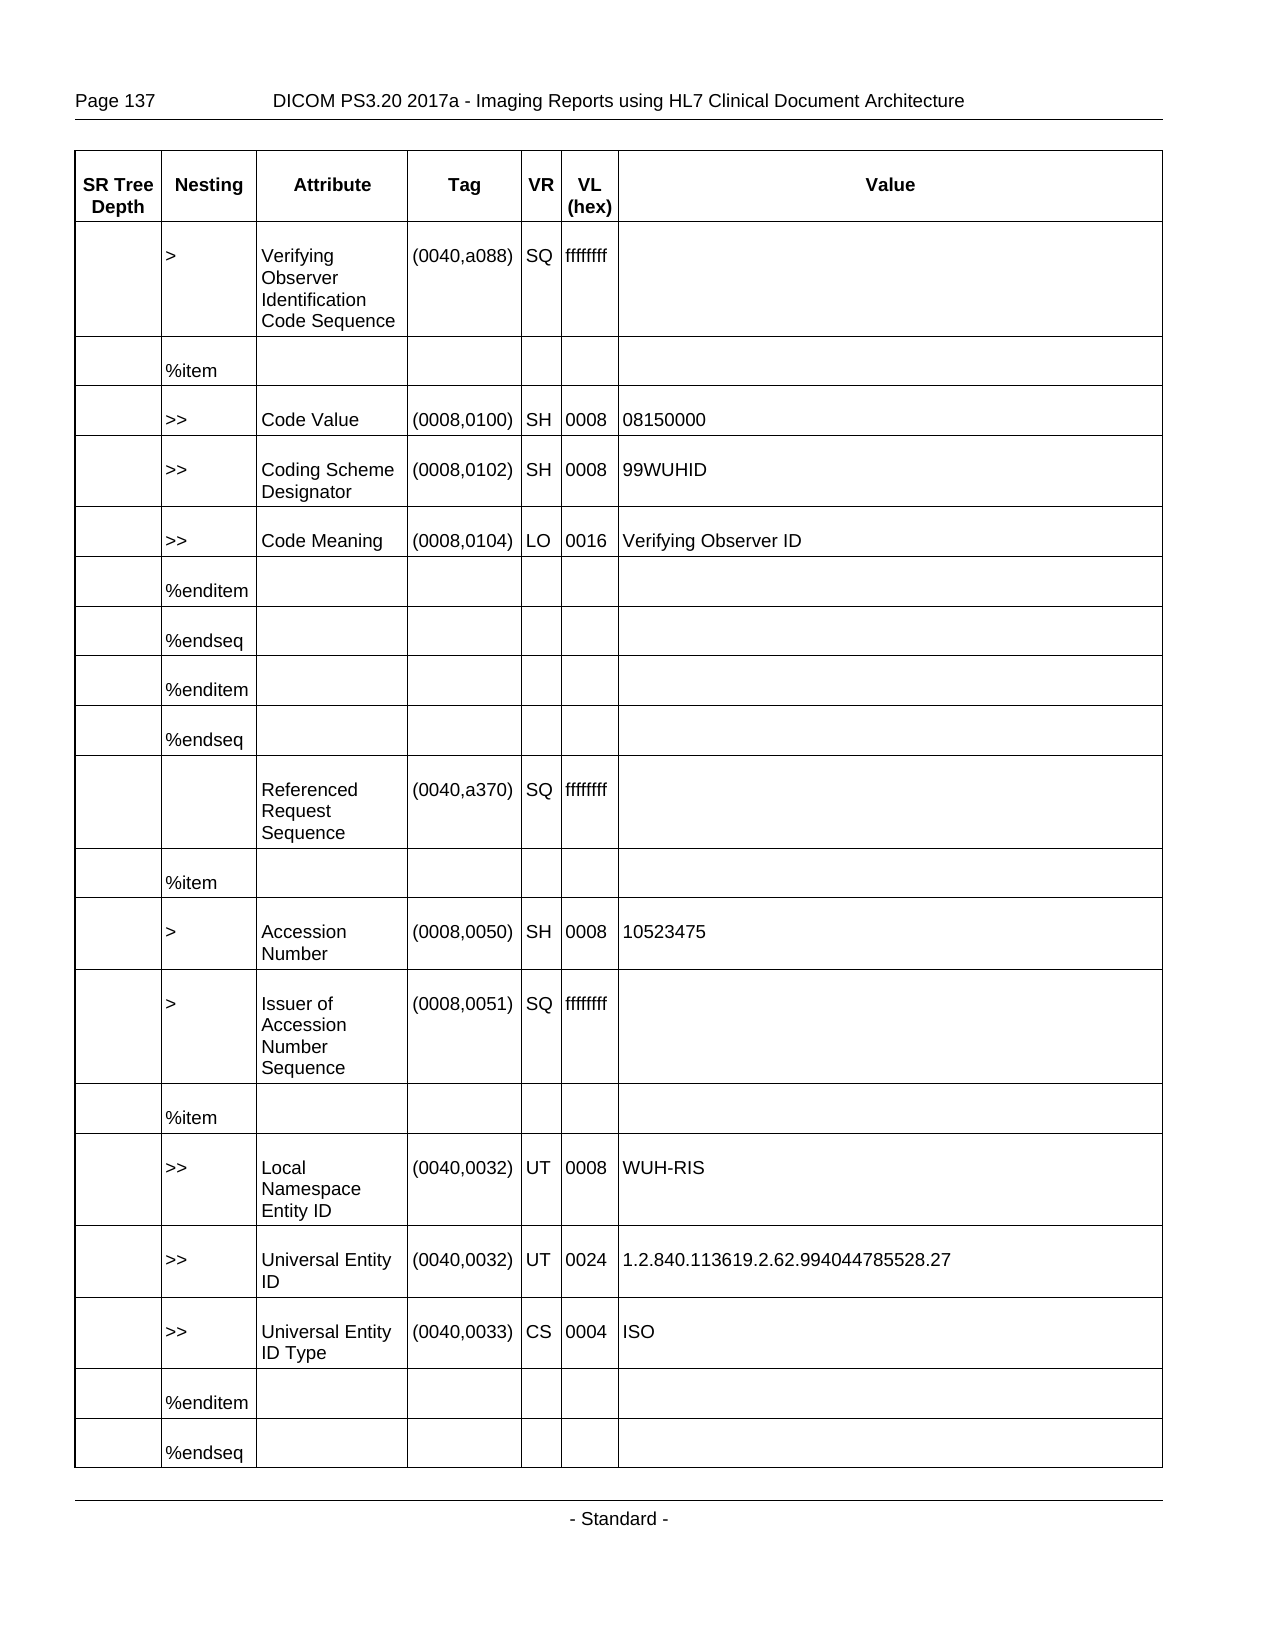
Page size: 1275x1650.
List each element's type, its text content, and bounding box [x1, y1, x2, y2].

table_cell [619, 1084, 1162, 1132]
table_cell Universal Entity ID Type [257, 1298, 407, 1368]
table_cell [562, 656, 618, 705]
table_cell ffffffff [562, 970, 618, 1083]
table_cell >> [162, 1226, 256, 1297]
table_cell [257, 656, 407, 705]
table_cell > [162, 222, 256, 336]
table_cell [408, 557, 521, 606]
table_cell [619, 970, 1162, 1083]
table_cell ffffffff [562, 222, 618, 336]
table_cell Local Namespace Entity ID [257, 1134, 407, 1225]
table_cell %enditem [162, 656, 256, 705]
table_cell 0024 [562, 1226, 618, 1297]
table_cell [76, 706, 161, 755]
table_cell [76, 1084, 161, 1132]
table_cell [408, 337, 521, 385]
table_cell > [162, 898, 256, 968]
table_cell Code Meaning [257, 507, 407, 556]
table_cell [76, 1226, 161, 1297]
table_cell [76, 1298, 161, 1368]
table_cell ffffffff [562, 756, 618, 847]
table_cell 99WUHID [619, 436, 1162, 506]
table_cell >> [162, 1134, 256, 1225]
table_cell CS [522, 1298, 561, 1368]
table_header Tag [408, 151, 521, 221]
table_cell [408, 607, 521, 655]
table_cell Universal Entity ID [257, 1226, 407, 1297]
table_cell [76, 557, 161, 606]
table_cell 10523475 [619, 898, 1162, 968]
table_cell [257, 849, 407, 897]
table_cell (0008,0102) [408, 436, 521, 506]
table_cell (0040,0032) [408, 1134, 521, 1225]
table_cell [562, 1419, 618, 1467]
table_cell Verifying Observer Identification Code Sequence [257, 222, 407, 336]
table_cell [522, 1084, 561, 1132]
table_cell [562, 1084, 618, 1132]
table_cell 0008 [562, 386, 618, 435]
table_cell [562, 706, 618, 755]
table_cell (0008,0100) [408, 386, 521, 435]
table_cell [562, 337, 618, 385]
table_cell [562, 1369, 618, 1417]
table_cell [76, 849, 161, 897]
table_cell 0008 [562, 1134, 618, 1225]
table_cell [562, 849, 618, 897]
table_cell [619, 706, 1162, 755]
table_cell [619, 607, 1162, 655]
table_cell [257, 1419, 407, 1467]
table_cell [257, 1369, 407, 1417]
table_header VR [522, 151, 561, 221]
table_cell 0004 [562, 1298, 618, 1368]
table_cell [76, 756, 161, 847]
table_cell [257, 1084, 407, 1132]
table_cell SH [522, 436, 561, 506]
table_cell [76, 222, 161, 336]
table_cell [619, 1369, 1162, 1417]
table_cell [619, 656, 1162, 705]
table_cell [619, 337, 1162, 385]
table_cell SQ [522, 222, 561, 336]
table_cell (0040,a370) [408, 756, 521, 847]
table_cell Accession Number [257, 898, 407, 968]
table_cell (0040,0033) [408, 1298, 521, 1368]
table_cell Code Value [257, 386, 407, 435]
table_cell UT [522, 1134, 561, 1225]
table_cell %endseq [162, 607, 256, 655]
table_cell [619, 1419, 1162, 1467]
table_cell [162, 756, 256, 847]
table_cell >> [162, 436, 256, 506]
table_cell [257, 607, 407, 655]
table_cell [257, 706, 407, 755]
table_cell [76, 970, 161, 1083]
table_cell > [162, 970, 256, 1083]
table_cell (0040,a088) [408, 222, 521, 336]
table_cell (0008,0104) [408, 507, 521, 556]
table_cell >> [162, 386, 256, 435]
table_cell [408, 1419, 521, 1467]
table_cell WUH-RIS [619, 1134, 1162, 1225]
table_cell %enditem [162, 557, 256, 606]
table_cell [76, 507, 161, 556]
table_cell %item [162, 337, 256, 385]
table_cell [619, 756, 1162, 847]
table_cell [562, 557, 618, 606]
table_cell [619, 222, 1162, 336]
table_cell [522, 849, 561, 897]
table_cell >> [162, 1298, 256, 1368]
table_cell [408, 706, 521, 755]
table_header SR Tree Depth [76, 151, 161, 221]
table_cell [76, 1369, 161, 1417]
table_cell %item [162, 849, 256, 897]
table_cell 0008 [562, 436, 618, 506]
table_cell UT [522, 1226, 561, 1297]
table_header VL (hex) [562, 151, 618, 221]
table_cell [522, 557, 561, 606]
table_cell ISO [619, 1298, 1162, 1368]
table_header Attribute [257, 151, 407, 221]
table_cell Referenced Request Sequence [257, 756, 407, 847]
table_cell [408, 656, 521, 705]
table_cell Issuer of Accession Number Sequence [257, 970, 407, 1083]
table_cell (0008,0050) [408, 898, 521, 968]
table_header Value [619, 151, 1162, 221]
table_cell [257, 557, 407, 606]
table_cell [522, 706, 561, 755]
table_cell [76, 1419, 161, 1467]
table_cell [522, 1369, 561, 1417]
table_cell SQ [522, 970, 561, 1083]
table_cell 1.2.840.113619.2.62.994044785528.27 [619, 1226, 1162, 1297]
table_cell [76, 898, 161, 968]
table_cell [408, 849, 521, 897]
table_cell [408, 1369, 521, 1417]
table_cell >> [162, 507, 256, 556]
table_cell Coding Scheme Designator [257, 436, 407, 506]
table_cell [522, 656, 561, 705]
table_cell [619, 557, 1162, 606]
table_cell SQ [522, 756, 561, 847]
table_cell (0040,0032) [408, 1226, 521, 1297]
table_cell [408, 1084, 521, 1132]
table_cell Verifying Observer ID [619, 507, 1162, 556]
table_cell 0008 [562, 898, 618, 968]
table_cell %item [162, 1084, 256, 1132]
table_cell [76, 337, 161, 385]
table_cell (0008,0051) [408, 970, 521, 1083]
table_cell [522, 607, 561, 655]
table_cell [522, 1419, 561, 1467]
table_cell LO [522, 507, 561, 556]
table_cell SH [522, 386, 561, 435]
table_header Nesting [162, 151, 256, 221]
table_cell [619, 849, 1162, 897]
table_cell [257, 337, 407, 385]
table_cell %endseq [162, 1419, 256, 1467]
table_cell 08150000 [619, 386, 1162, 435]
table_cell [76, 436, 161, 506]
table_cell [522, 337, 561, 385]
table_cell [76, 1134, 161, 1225]
table_cell %endseq [162, 706, 256, 755]
table_cell 0016 [562, 507, 618, 556]
table_cell %enditem [162, 1369, 256, 1417]
table_cell [562, 607, 618, 655]
table_cell [76, 386, 161, 435]
table_cell [76, 607, 161, 655]
table_cell [76, 656, 161, 705]
table_cell SH [522, 898, 561, 968]
